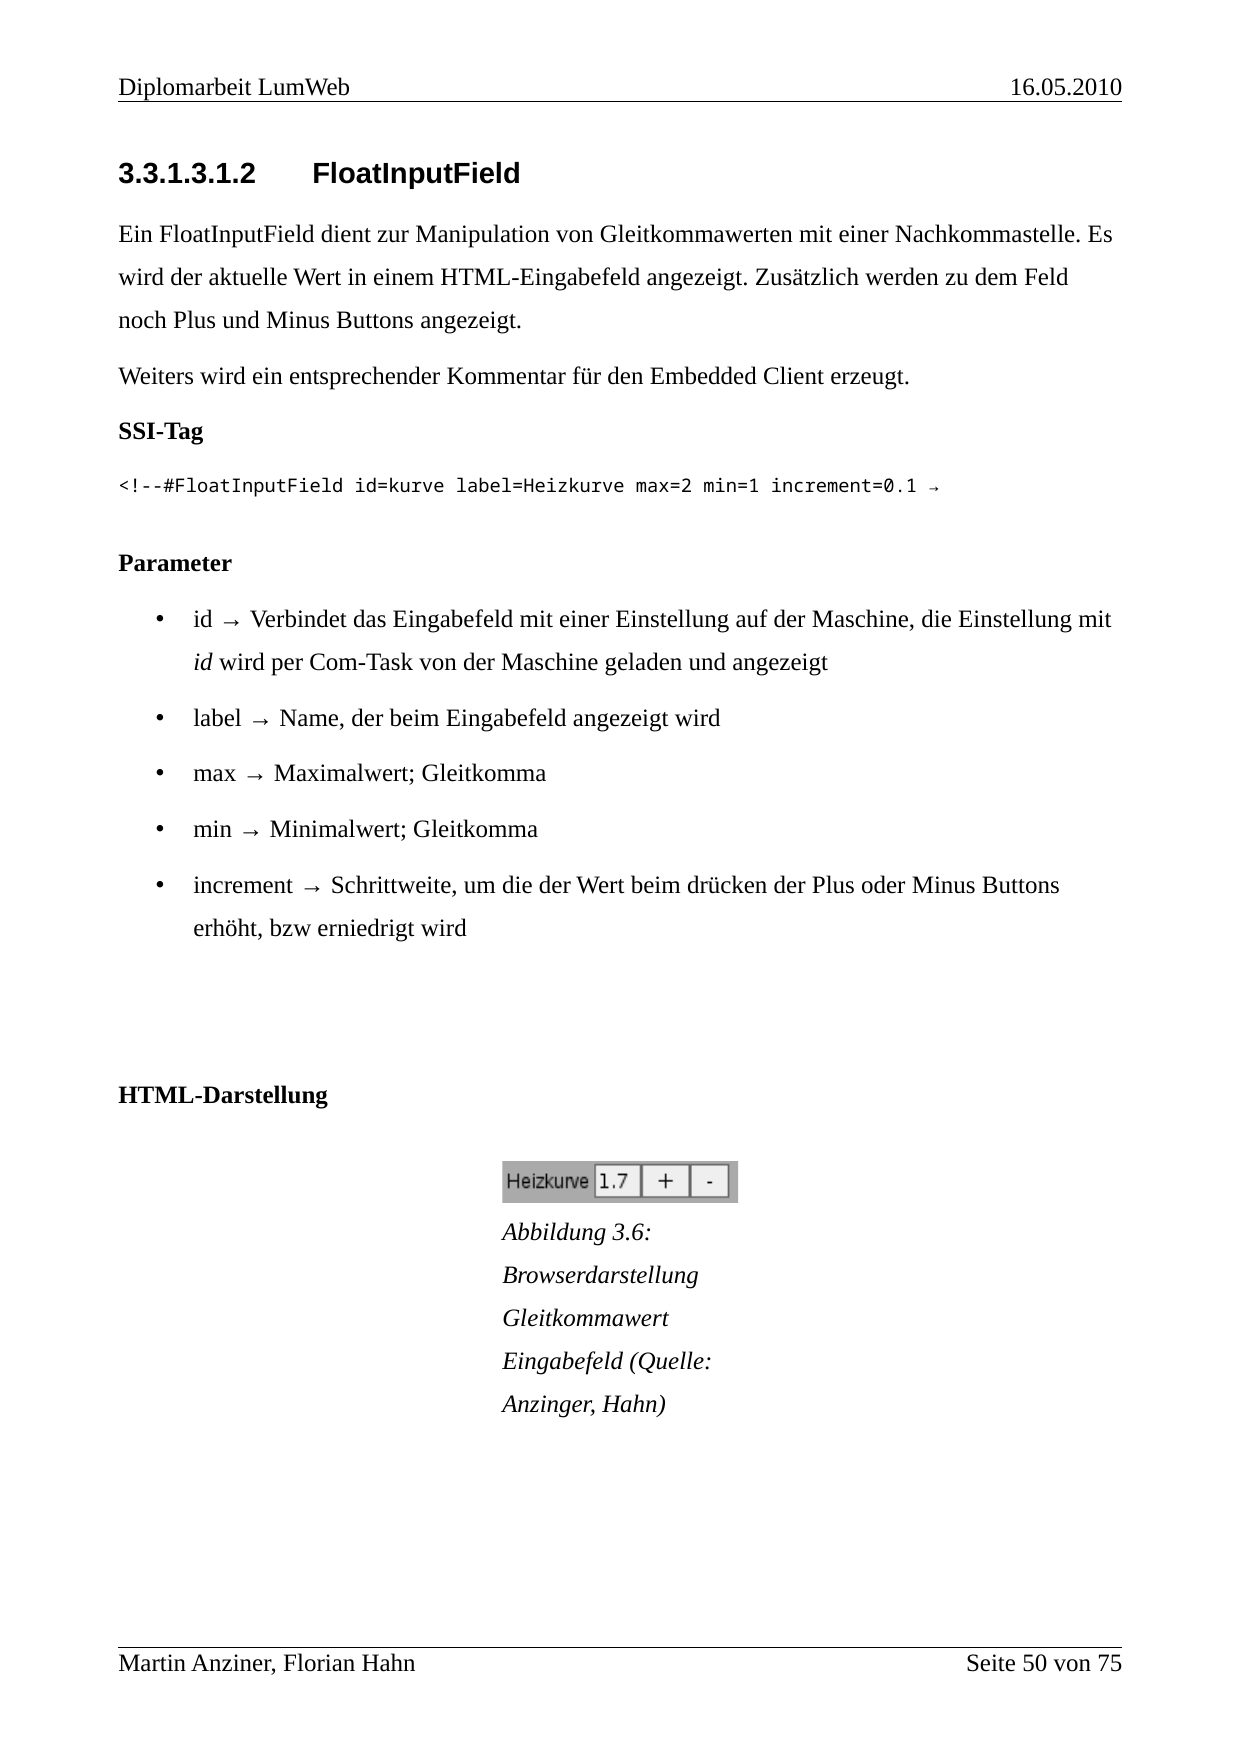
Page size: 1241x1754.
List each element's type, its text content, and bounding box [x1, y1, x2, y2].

text Ein FloatInputField dient zur Manipulation von Gleitkommawerten mit einer Nachkommastelle. Es wird der aktuelle Wert in einem HTML-Eingabefeld angezeigt. Zusätzlich werden zu dem Feld noch Plus und Minus Buttons angezeigt. [118, 219, 1122, 334]
list max → Maximalwert; Gleitkomma [156, 758, 1122, 787]
list min → Minimalwert; Gleitkomma [156, 814, 1122, 843]
list id → Verbindet das Eingabefeld mit einer Einstellung auf der Maschine, die Einstellung mit id wird per Com-Task von der Maschine geladen und angezeigt [156, 604, 1122, 676]
list increment → Schrittweite, um die der Wert beim drücken der Plus oder Minus Buttons erhöht, bzw erniedrigt wird [156, 870, 1122, 942]
text Abbildung 3.6: Browserdarstellung Gleitkommawert Eingabefeld (Quelle: Anzinger, Hahn) [502, 1203, 738, 1418]
text HTML-Darstellung [118, 1080, 1122, 1108]
text Weiters wird ein entsprechender Kommentar für den Embedded Client erzeugt. [118, 361, 1122, 389]
text Parameter [118, 548, 1122, 577]
picture [502, 1161, 739, 1203]
text <!--#FloatInputField id=kurve label=Heizkurve max=2 min=1 increment=0.1 → [118, 472, 1122, 498]
text SSI-Tag [118, 416, 1122, 445]
list label → Name, der beim Eingabefeld angezeigt wird [156, 703, 1122, 732]
subtitle FloatInputField [118, 156, 1122, 190]
